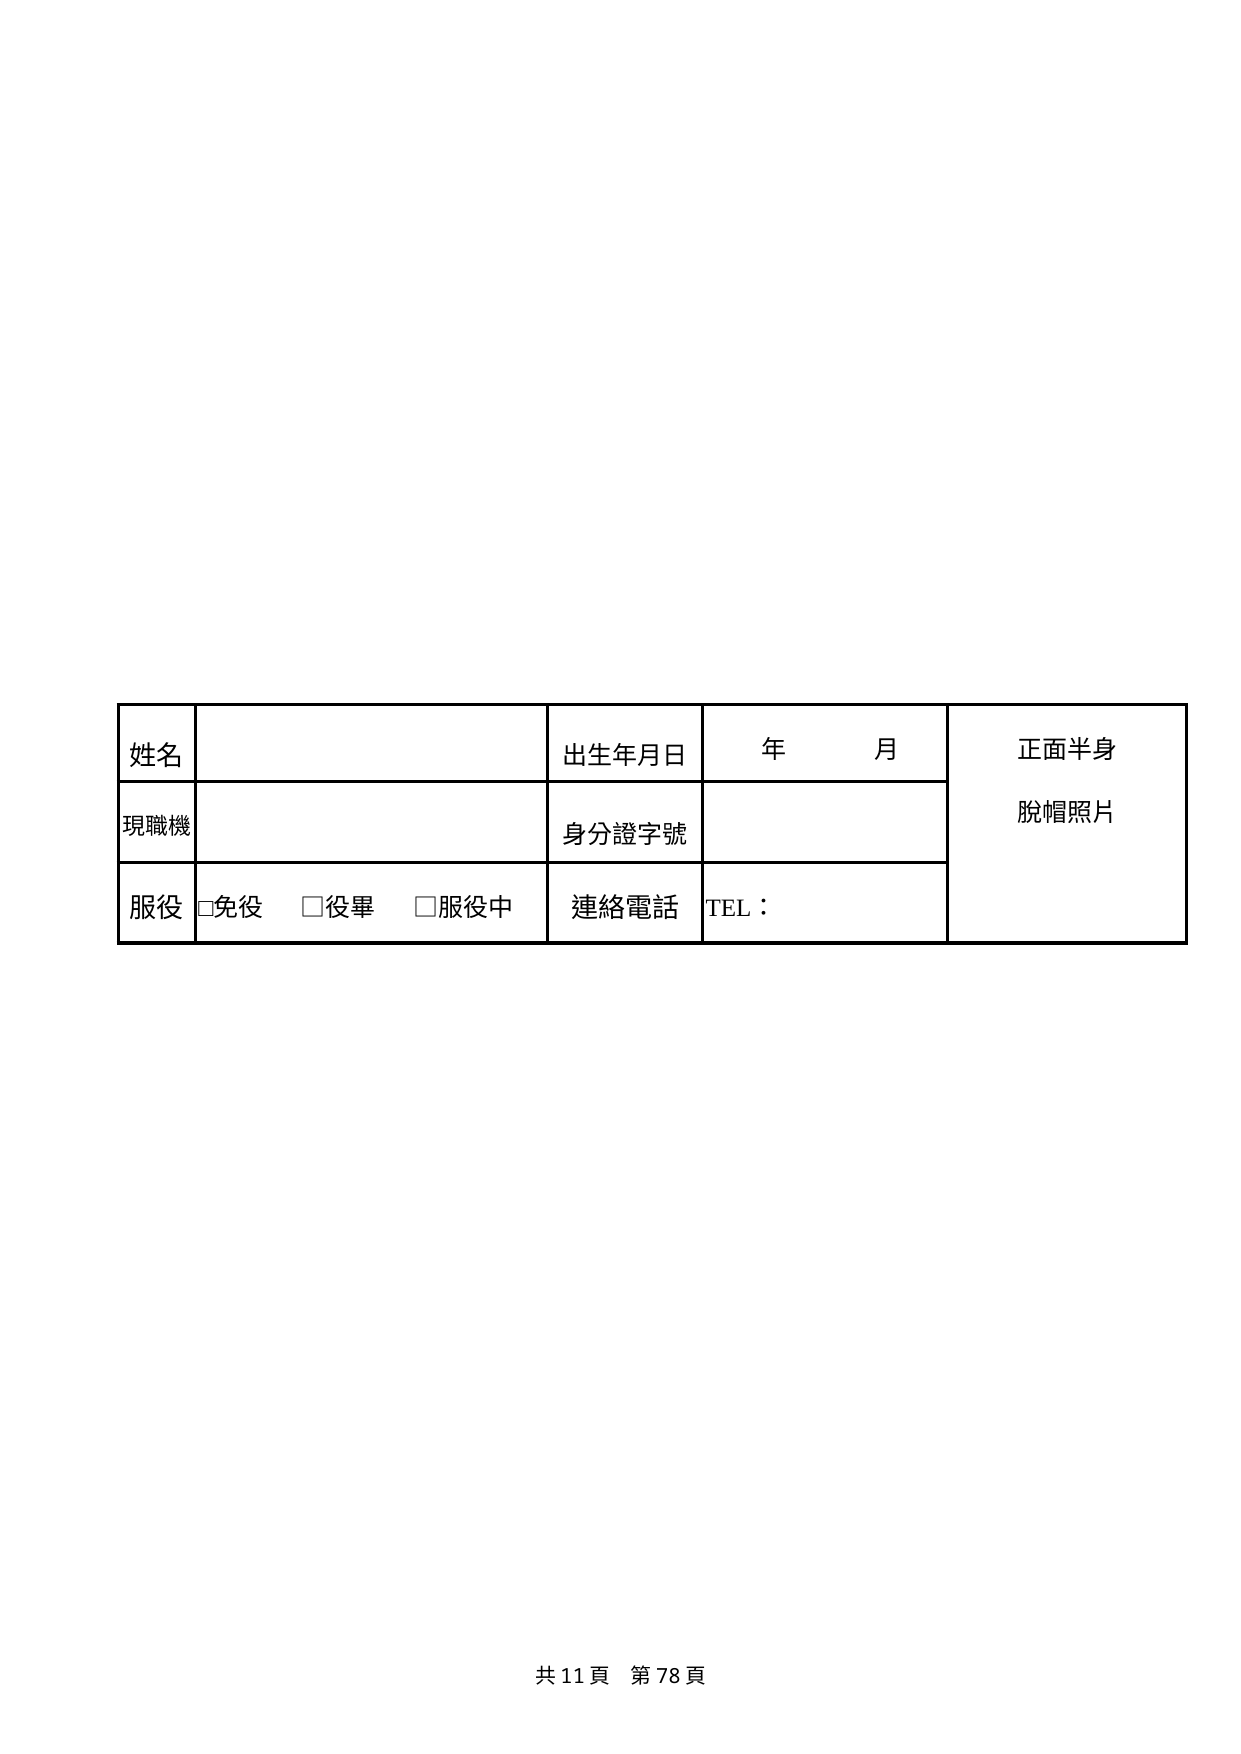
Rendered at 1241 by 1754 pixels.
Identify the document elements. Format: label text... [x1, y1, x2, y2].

table_cell [197, 783, 546, 861]
table_header 正面半身 脫帽照片 [949, 706, 1185, 941]
table_header 出生年月日 [549, 706, 701, 780]
table_cell □免役 □役畢 □服役中 [197, 864, 546, 941]
table_cell TEL： 手機： [704, 864, 946, 941]
table_header 年 月 日 [704, 706, 946, 780]
table_header [197, 706, 546, 780]
table_cell 服役 情形 [120, 864, 194, 941]
table_cell 連絡電話 [549, 864, 701, 941]
table_cell 現職機關學校 [120, 783, 194, 861]
table_cell 身分證字號 [549, 783, 701, 861]
table_cell [704, 783, 946, 861]
table_header 姓名 [120, 706, 194, 780]
